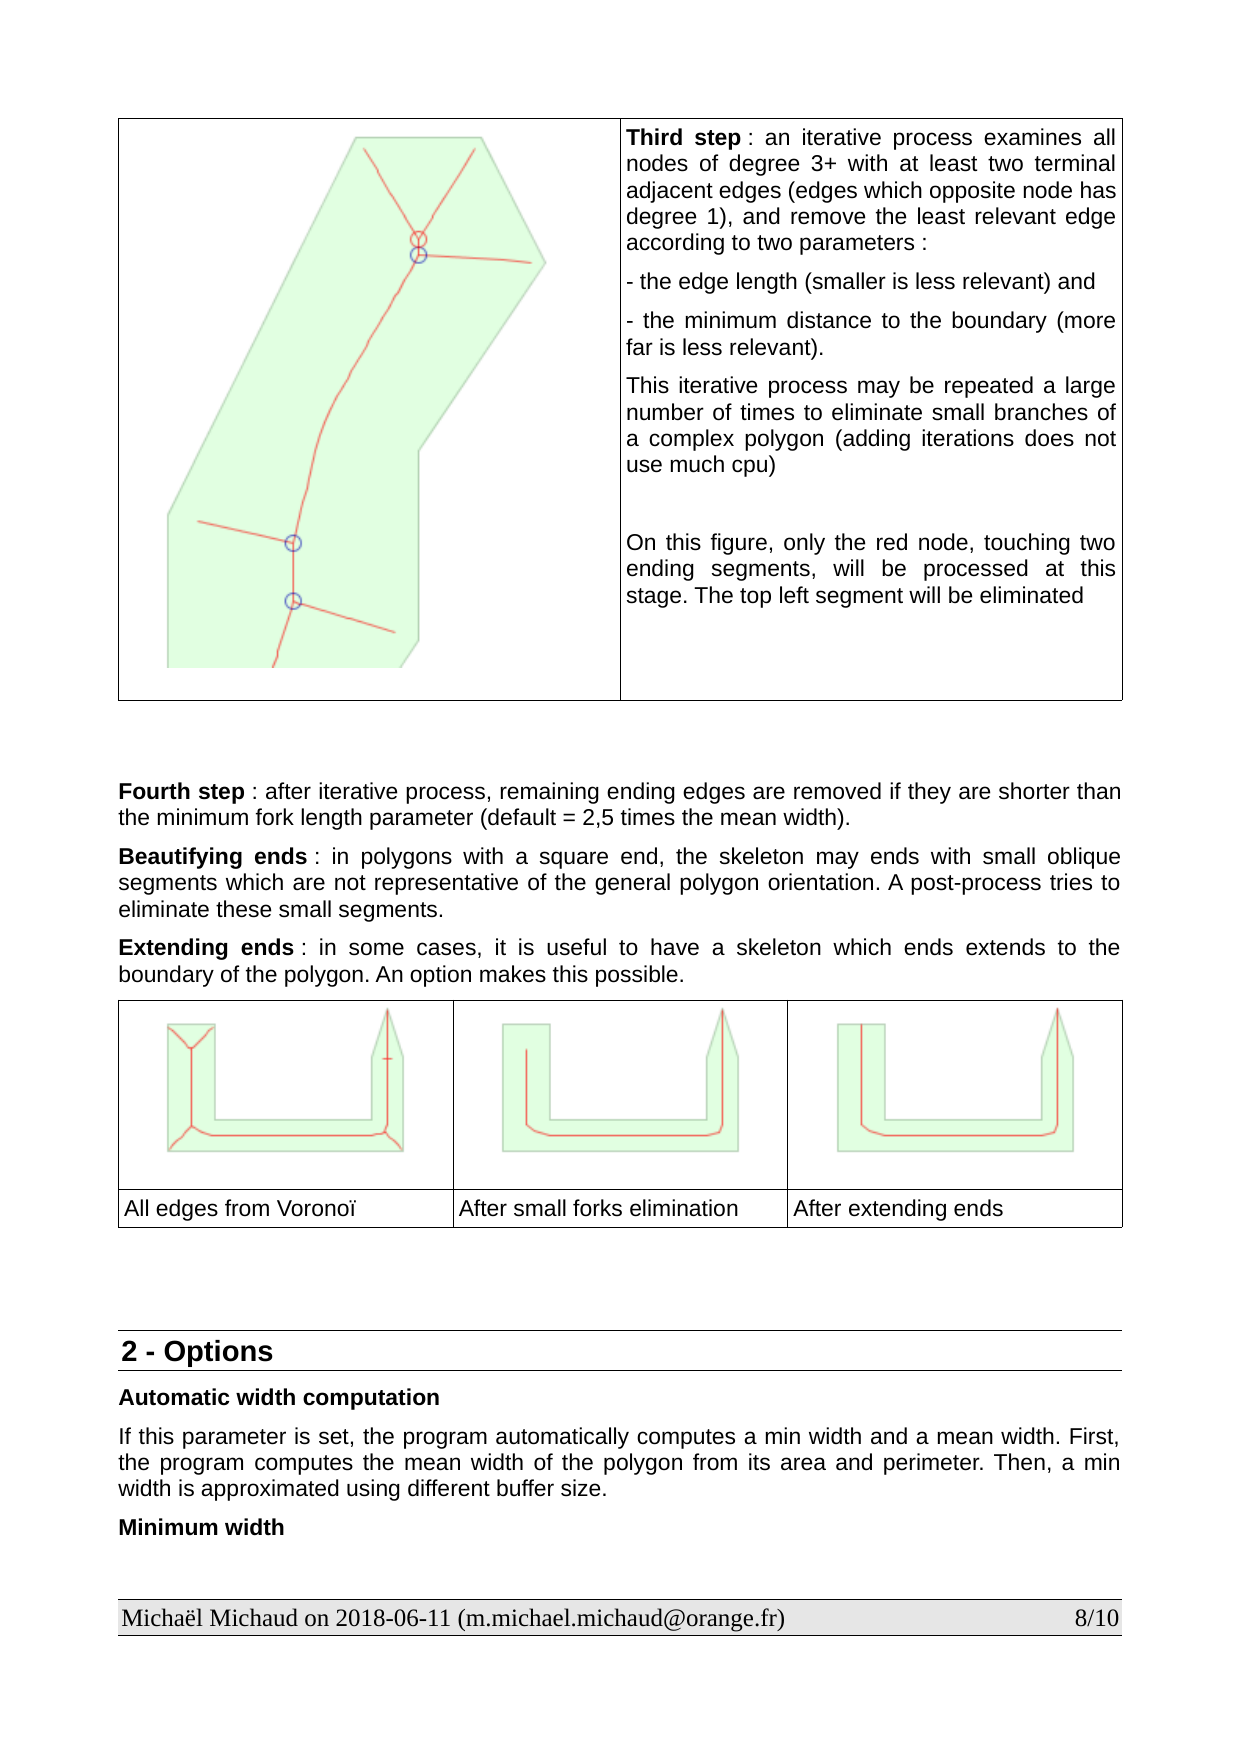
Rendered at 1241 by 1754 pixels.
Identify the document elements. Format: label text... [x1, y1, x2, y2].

text Extending ends : in some cases, it is useful to have a skeleton which ends extends to the boundary of the polygon. An option makes this possible. [118, 934, 1122, 987]
text Automatic width computation [118, 1384, 1122, 1410]
table_cell After extending ends [788, 1190, 1122, 1227]
text Minimum width [118, 1514, 1122, 1541]
text Beautifying ends : in polygons with a square end, the skeleton may ends with small oblique segments which are not representative of the general polygon orientation. A post-process tries to eliminate these small segments. [118, 843, 1122, 922]
subtitle Options [118, 1331, 1122, 1370]
picture [493, 1005, 747, 1157]
text Fourth step : after iterative process, remaining ending edges are removed if they are shorter than the minimum fork length parameter (default = 2,5 times the mean width). [118, 778, 1122, 830]
picture [158, 123, 580, 668]
table_header Third step : an iterative process examines all nodes of degree 3+ with at least two terminal adjacent edges (edges which opposite node has degree 1), and remove the least relevant edge according to two parameters : - the edge length (smaller is less relevant) and - the minimum distance to the boundary (more far is less relevant). This iterative process may be repeated a large number of times to eliminate small branches of a complex polygon (adding iterations does not use much cpu) On this figure, only the red node, touching two ending segments, will be processed at this stage. The top left segment will be eliminated [621, 119, 1122, 700]
table_header [119, 119, 620, 700]
table_cell After small forks elimination [454, 1190, 787, 1227]
table_header [454, 1001, 787, 1189]
picture [158, 1005, 412, 1157]
text If this parameter is set, the program automatically computes a min width and a mean width. First, the program computes the mean width of the polygon from its area and perimeter. Then, a min width is approximated using different buffer size. [118, 1423, 1122, 1502]
table_cell All edges from Voronoï [119, 1190, 453, 1227]
table_header [788, 1001, 1122, 1189]
table_header [119, 1001, 453, 1189]
picture [828, 1005, 1082, 1157]
